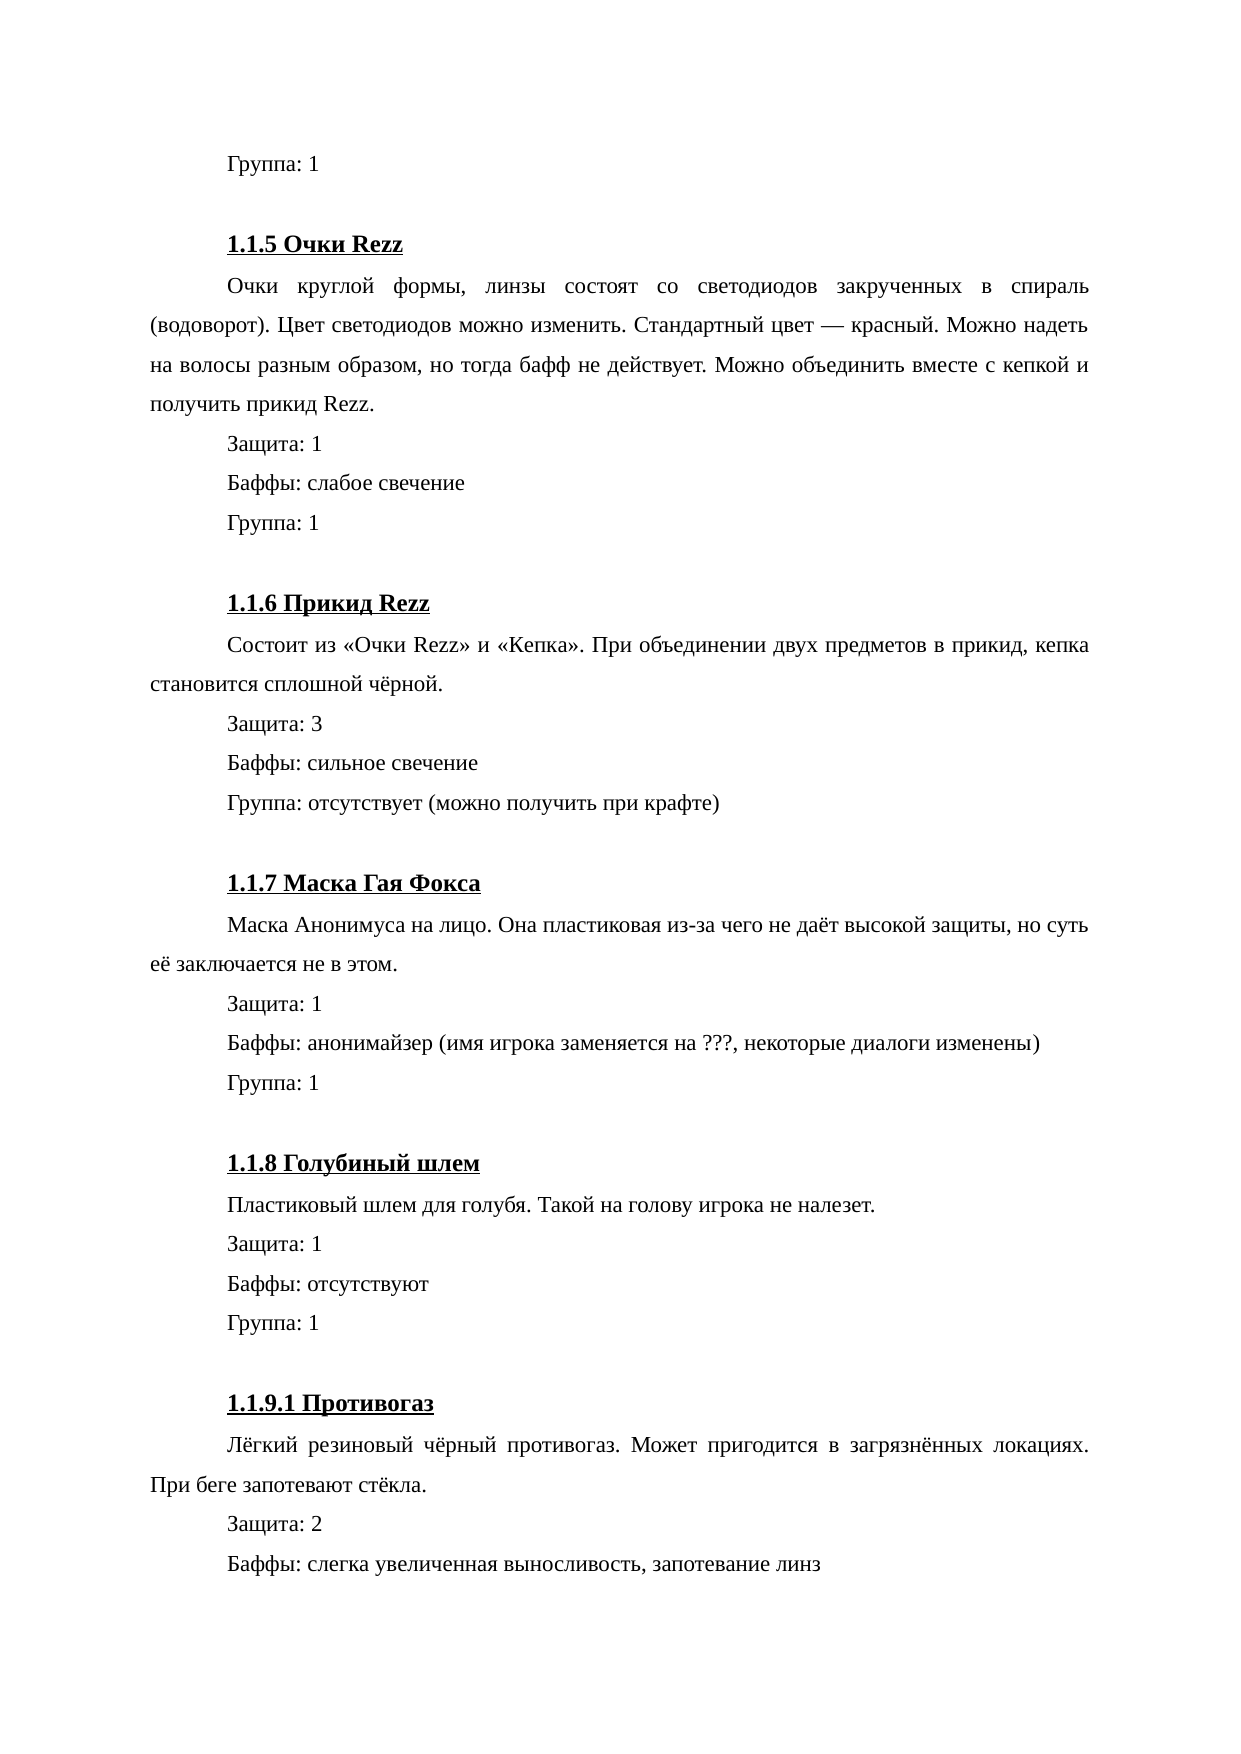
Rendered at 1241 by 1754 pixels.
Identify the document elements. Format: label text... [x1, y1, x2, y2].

text Группа: 1 [150, 1069, 1090, 1095]
text 1.1.5 Очки Rezz [150, 229, 1090, 258]
text Очки круглой формы, линзы состоят со светодиодов закрученных в спираль (водоворот). Цвет светодиодов можно изменить. Стандартный цвет — красный. Можно надеть на волосы разным образом, но тогда бафф не действует. Можно объединить вместе с кепкой и получить прикид Rezz. [150, 272, 1090, 417]
text Группа: 1 [150, 509, 1090, 535]
text Баффы: слегка увеличенная выносливость, запотевание линз [150, 1550, 1090, 1576]
text Защита: 1 [150, 990, 1090, 1016]
text Группа: 1 [150, 150, 1090, 176]
text Защита: 1 [150, 430, 1090, 456]
text Баффы: сильное свечение [150, 749, 1090, 776]
text Защита: 1 [150, 1231, 1090, 1257]
text Пластиковый шлем для голубя. Такой на голову игрока не налезет. [150, 1191, 1090, 1217]
text Защита: 2 [150, 1511, 1090, 1537]
text Группа: 1 [150, 1309, 1090, 1336]
text Баффы: анонимайзер (имя игрока заменяется на ???, некоторые диалоги изменены) [150, 1029, 1090, 1056]
text 1.1.7 Маска Гая Фокса [150, 868, 1090, 897]
text Группа: отсутствует (можно получить при крафте) [150, 789, 1090, 815]
text Состоит из «Очки Rezz» и «Кепка». При объединении двух предметов в прикид, кепка становится сплошной чёрной. [150, 631, 1090, 697]
text Баффы: слабое свечение [150, 469, 1090, 496]
text Защита: 3 [150, 710, 1090, 736]
text Маска Анонимуса на лицо. Она пластиковая из-за чего не даёт высокой защиты, но суть её заключается не в этом. [150, 911, 1090, 977]
text Баффы: отсутствуют [150, 1270, 1090, 1296]
text Лёгкий резиновый чёрный противогаз. Может пригодится в загрязнённых локациях. При беге запотевают стёкла. [150, 1432, 1090, 1497]
text 1.1.6 Прикид Rezz [150, 588, 1090, 617]
text 1.1.9.1 Противогаз [150, 1388, 1090, 1417]
text 1.1.8 Голубиный шлем [150, 1148, 1090, 1177]
